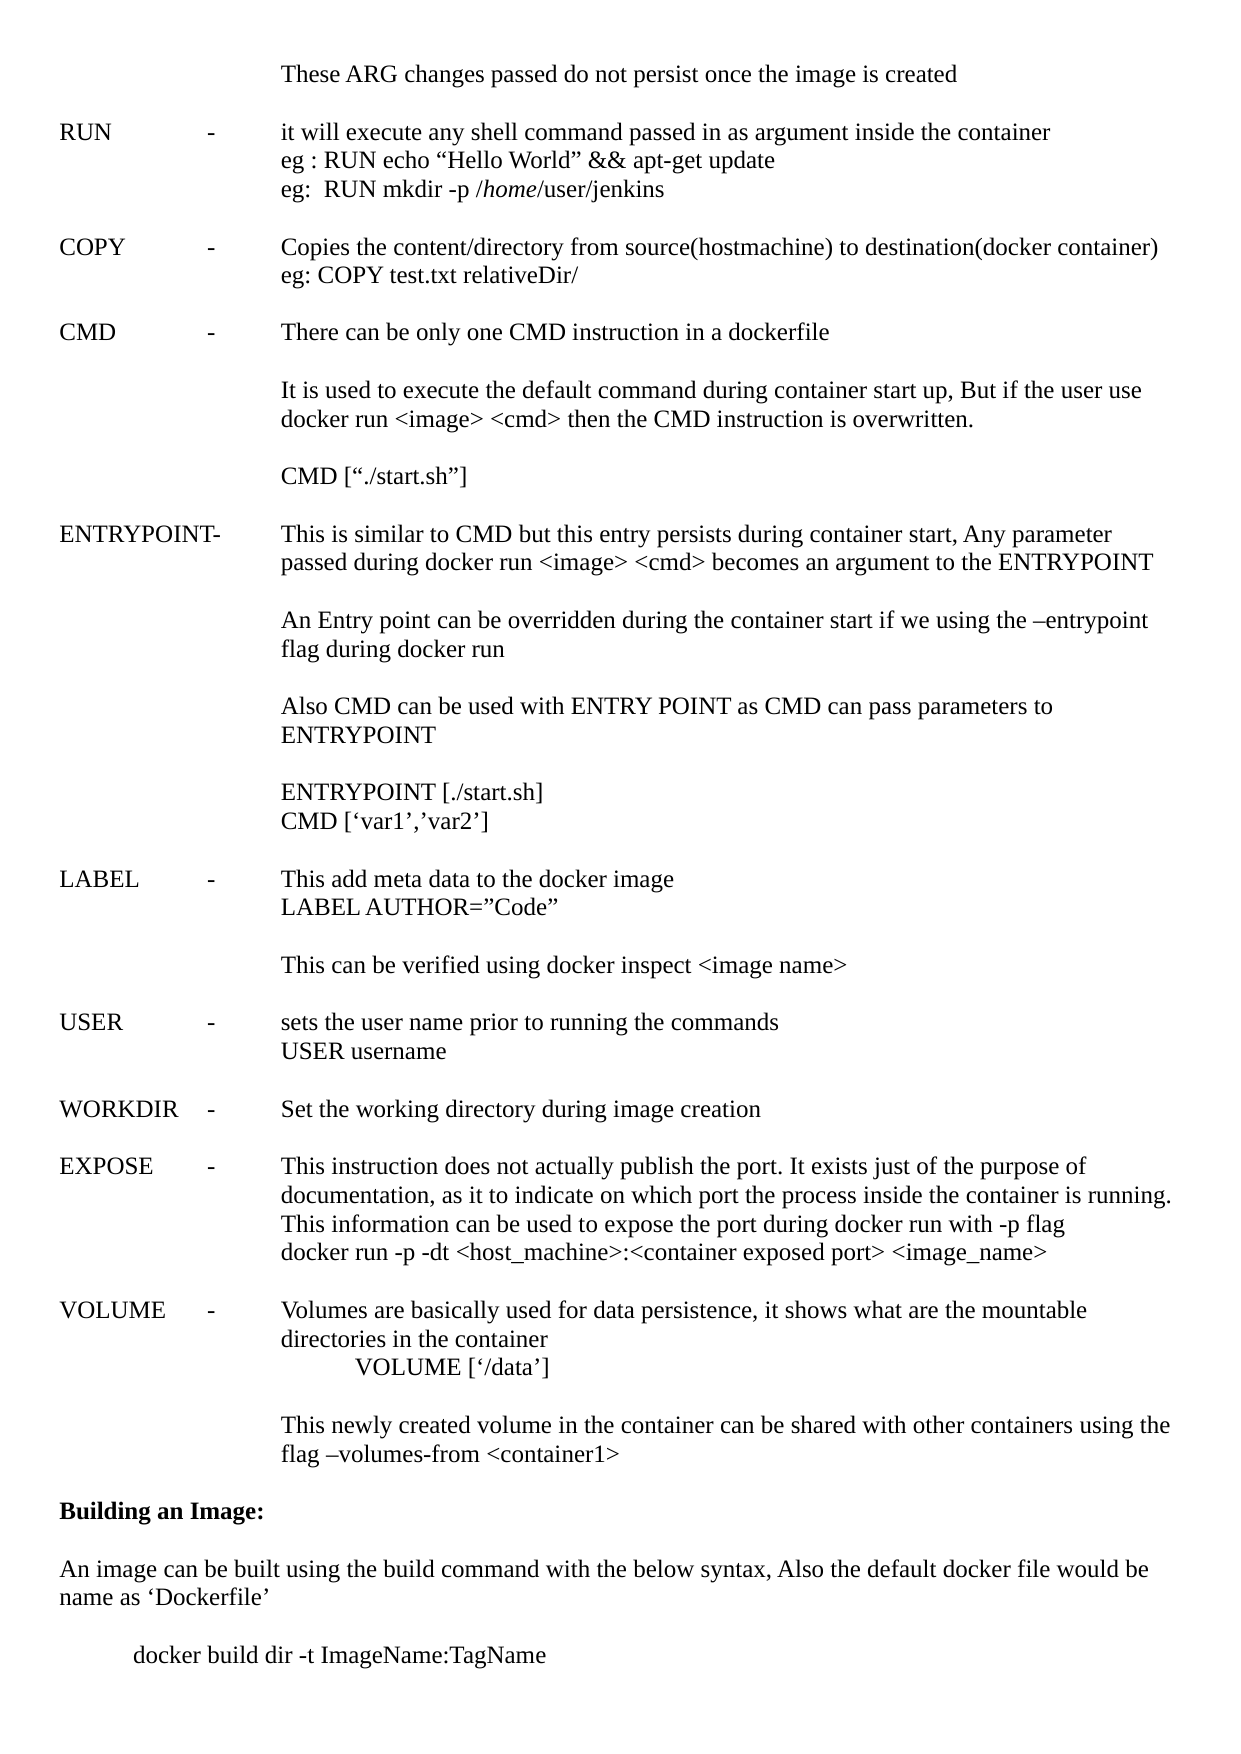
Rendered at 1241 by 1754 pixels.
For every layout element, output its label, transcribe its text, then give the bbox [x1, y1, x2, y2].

text Building an Image: [59, 1496, 1181, 1525]
text COPY - Copies the content/directory from source(hostmachine) to destination(docker container) [59, 232, 1181, 260]
text It is used to execute the default command during container start up, But if the user use docker run <image> <cmd> then the CMD instruction is overwritten. [59, 375, 1181, 432]
text VOLUME - Volumes are basically used for data persistence, it shows what are the mountable directories in the container [59, 1295, 1181, 1352]
text An Entry point can be overridden during the container start if we using the –entrypoint flag during docker run [59, 605, 1181, 662]
text This can be verified using docker inspect <image name> [59, 950, 1181, 979]
text CMD - There can be only one CMD instruction in a dockerfile [59, 317, 1181, 346]
text These ARG changes passed do not persist once the image is created [59, 59, 1181, 88]
text CMD [“./start.sh”] [59, 461, 1181, 490]
text VOLUME [‘/data’] [59, 1352, 1181, 1381]
text LABEL - This add meta data to the docker image [59, 864, 1181, 892]
text ENTRYPOINT- This is similar to CMD but this entry persists during container start, Any parameter passed during docker run <image> <cmd> becomes an argument to the ENTRYPOINT [59, 519, 1181, 576]
text Also CMD can be used with ENTRY POINT as CMD can pass parameters to ENTRYPOINT [59, 691, 1181, 749]
text docker run -p -dt <host_machine>:<container exposed port> <image_name> [59, 1237, 1181, 1266]
text eg : RUN echo “Hello World” && apt-get update [59, 145, 1181, 174]
text RUN - it will execute any shell command passed in as argument inside the container [59, 117, 1181, 145]
text USER - sets the user name prior to running the commands [59, 1007, 1181, 1036]
text CMD [‘var1’,’var2’] [59, 806, 1181, 835]
text WORKDIR - Set the working directory during image creation [59, 1094, 1181, 1122]
text eg: RUN mkdir -p /home/user/jenkins [59, 174, 1181, 203]
text docker build dir -t ImageName:TagName [59, 1640, 1181, 1669]
text LABEL AUTHOR=”Code” [59, 892, 1181, 921]
text This information can be used to expose the port during docker run with -p flag [59, 1209, 1181, 1237]
text eg: COPY test.txt relativeDir/ [59, 260, 1181, 289]
text EXPOSE - This instruction does not actually publish the port. It exists just of the purpose of documentation, as it to indicate on which port the process inside the container is running. [59, 1151, 1181, 1209]
text USER username [59, 1036, 1181, 1065]
text ENTRYPOINT [./start.sh] [59, 777, 1181, 806]
text This newly created volume in the container can be shared with other containers using the flag –volumes-from <container1> [59, 1410, 1181, 1467]
text An image can be built using the build command with the below syntax, Also the default docker file would be name as ‘Dockerfile’ [59, 1554, 1181, 1611]
